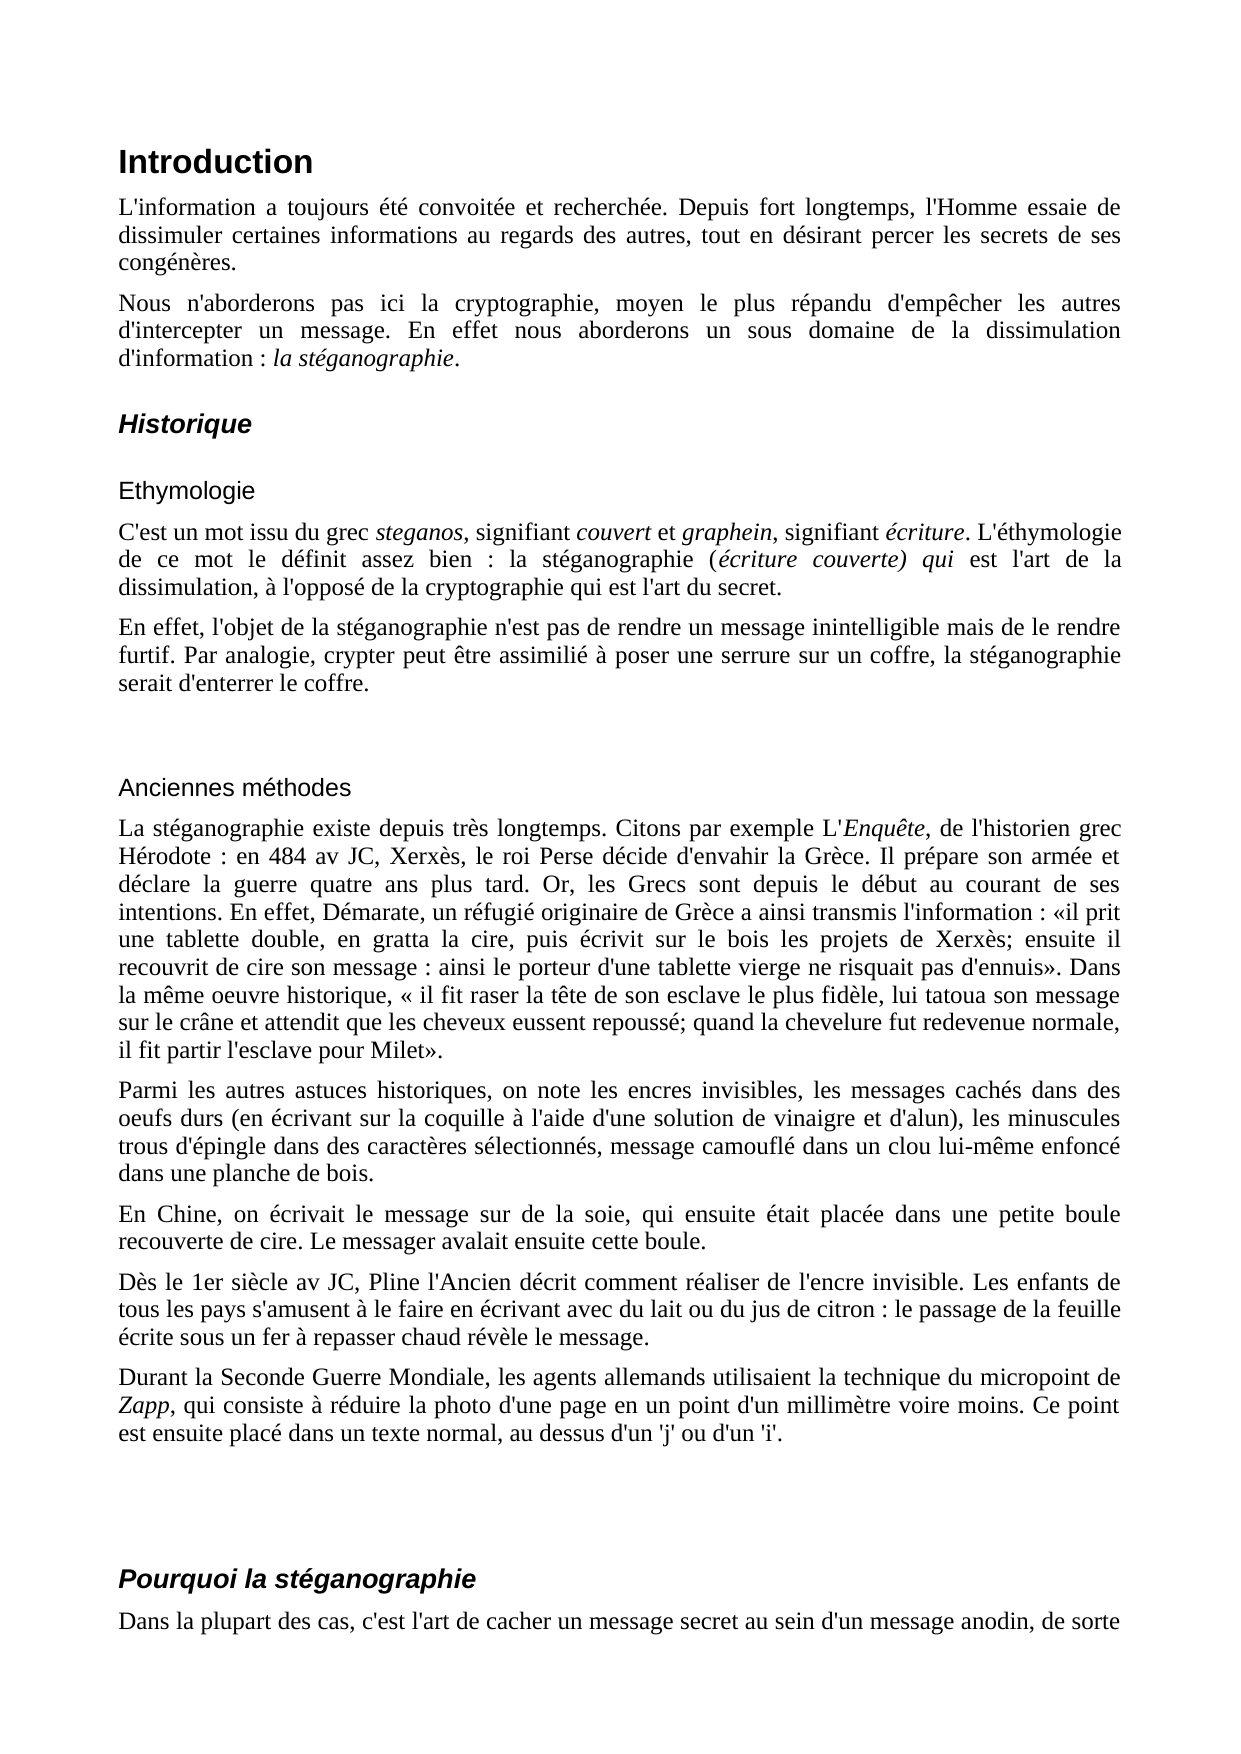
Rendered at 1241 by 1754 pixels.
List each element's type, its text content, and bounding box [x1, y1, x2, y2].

text L'information a toujours été convoitée et recherchée. Depuis fort longtemps, l'Homme essaie de dissimuler certaines informations au regards des autres, tout en désirant percer les secrets de ses congénères. [118, 193, 1122, 276]
subtitle Anciennes méthodes [118, 774, 1122, 802]
text Dans la plupart des cas, c'est l'art de cacher un message secret au sein d'un message anodin, de sorte [118, 1607, 1122, 1635]
subtitle Historique [118, 409, 1122, 440]
subtitle Ethymologie [118, 477, 1122, 505]
text Dès le 1er siècle av JC, Pline l'Ancien décrit comment réaliser de l'encre invisible. Les enfants de tous les pays s'amusent à le faire en écrivant avec du lait ou du jus de citron : le passage de la feuille écrite sous un fer à repasser chaud révèle le message. [118, 1268, 1122, 1351]
subtitle Introduction [118, 143, 1122, 181]
text En effet, l'objet de la stéganographie n'est pas de rendre un message inintelligible mais de le rendre furtif. Par analogie, crypter peut être assimilié à poser une serrure sur un coffre, la stéganographie serait d'enterrer le coffre. [118, 613, 1122, 696]
text Nous n'aborderons pas ici la cryptographie, moyen le plus répandu d'empêcher les autres d'intercepter un message. En effet nous aborderons un sous domaine de la dissimulation d'information : la stéganographie. [118, 289, 1122, 372]
text La stéganographie existe depuis très longtemps. Citons par exemple L'Enquête, de l'historien grec Hérodote : en 484 av JC, Xerxès, le roi Perse décide d'envahir la Grèce. Il prépare son armée et déclare la guerre quatre ans plus tard. Or, les Grecs sont depuis le début au courant de ses intentions. En effet, Démarate, un réfugié originaire de Grèce a ainsi transmis l'information : «il prit une tablette double, en gratta la cire, puis écrivit sur le bois les projets de Xerxès; ensuite il recouvrit de cire son message : ainsi le porteur d'une tablette vierge ne risquait pas d'ennuis». Dans la même oeuvre historique, « il fit raser la tête de son esclave le plus fidèle, lui tatoua son message sur le crâne et attendit que les cheveux eussent repoussé; quand la chevelure fut redevenue normale, il fit partir l'esclave pour Milet». [118, 814, 1122, 1064]
text C'est un mot issu du grec steganos, signifiant couvert et graphein, signifiant écriture. L'éthymologie de ce mot le définit assez bien : la stéganographie (écriture couverte) qui est l'art de la dissimulation, à l'opposé de la cryptographie qui est l'art du secret. [118, 518, 1122, 601]
text Durant la Seconde Guerre Mondiale, les agents allemands utilisaient la technique du micropoint de Zapp, qui consiste à réduire la photo d'une page en un point d'un millimètre voire moins. Ce point est ensuite placé dans un texte normal, au dessus d'un 'j' ou d'un 'i'. [118, 1363, 1122, 1446]
text Parmi les autres astuces historiques, on note les encres invisibles, les messages cachés dans des oeufs durs (en écrivant sur la coquille à l'aide d'une solution de vinaigre et d'alun), les minuscules trous d'épingle dans des caractères sélectionnés, message camouflé dans un clou lui-même enfoncé dans une planche de bois. [118, 1076, 1122, 1187]
text En Chine, on écrivait le message sur de la soie, qui ensuite était placée dans une petite boule recouverte de cire. Le messager avalait ensuite cette boule. [118, 1200, 1122, 1255]
subtitle Pourquoi la stéganographie [118, 1564, 1122, 1594]
